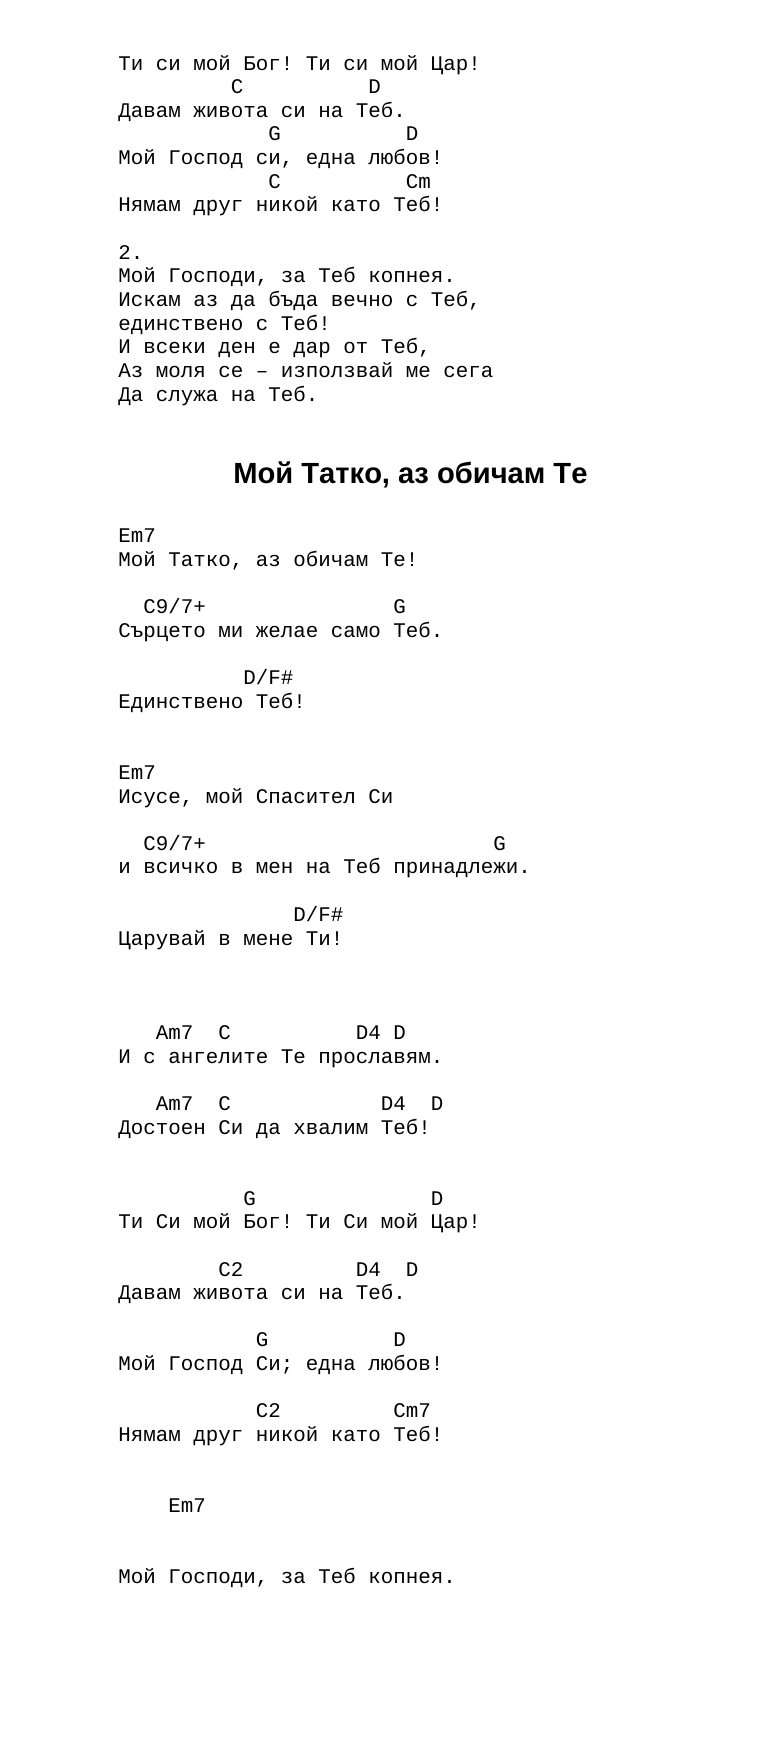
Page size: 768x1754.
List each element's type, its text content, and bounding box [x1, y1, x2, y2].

text Мой Господи, за Теб копнея. [118, 1566, 702, 1589]
text и всичко в мен на Теб принадлежи. [118, 857, 702, 880]
text Достоен Си да хвалим Теб! [118, 1117, 702, 1140]
text C9/7+ G [118, 833, 702, 857]
text C Cm [118, 171, 702, 194]
text Em7 [118, 762, 702, 786]
text 2. [118, 242, 702, 265]
text Аз моля се – използвай ме сега [118, 360, 702, 383]
text единствено с Теб! [118, 313, 702, 336]
text Да служа на Теб. [118, 383, 702, 407]
text Am7 C D4 D [118, 1022, 702, 1046]
text D/F# [118, 904, 702, 927]
text G D [118, 123, 702, 147]
text Сърцето ми желае само Теб. [118, 620, 702, 644]
text Em7 [118, 526, 702, 549]
text И всеки ден е дар от Теб, [118, 336, 702, 360]
text C2 Cm7 [118, 1400, 702, 1424]
text G D [118, 1188, 702, 1211]
text Em7 [118, 1495, 702, 1519]
text Мой Татко, аз обичам Те! [118, 549, 702, 573]
subtitle Мой Татко, аз обичам Те [118, 456, 702, 489]
text Нямам друг никой като Теб! [118, 194, 702, 218]
text Давам живота си на Теб. [118, 1282, 702, 1306]
text Исусе, мой Спасител Си [118, 786, 702, 809]
text Давам живота си на Теб. [118, 100, 702, 123]
text Ти Си мой Бог! Ти Си мой Цар! [118, 1211, 702, 1235]
text Мой Господ Си; една любов! [118, 1353, 702, 1377]
text Нямам друг никой като Теб! [118, 1424, 702, 1448]
text G D [118, 1329, 702, 1353]
text Мой Господ си, една любов! [118, 147, 702, 171]
text Царувай в мене Ти! [118, 927, 702, 951]
text Am7 C D4 D [118, 1093, 702, 1117]
text C D [118, 76, 702, 100]
text C9/7+ G [118, 596, 702, 620]
text Ти си мой Бог! Ти си мой Цар! [118, 52, 702, 76]
text Единствено Теб! [118, 691, 702, 715]
text C2 D4 D [118, 1258, 702, 1282]
text И с ангелите Те прославям. [118, 1046, 702, 1069]
text Искам аз да бъда вечно с Теб, [118, 289, 702, 313]
text D/F# [118, 667, 702, 691]
text Мой Господи, за Теб копнея. [118, 265, 702, 289]
